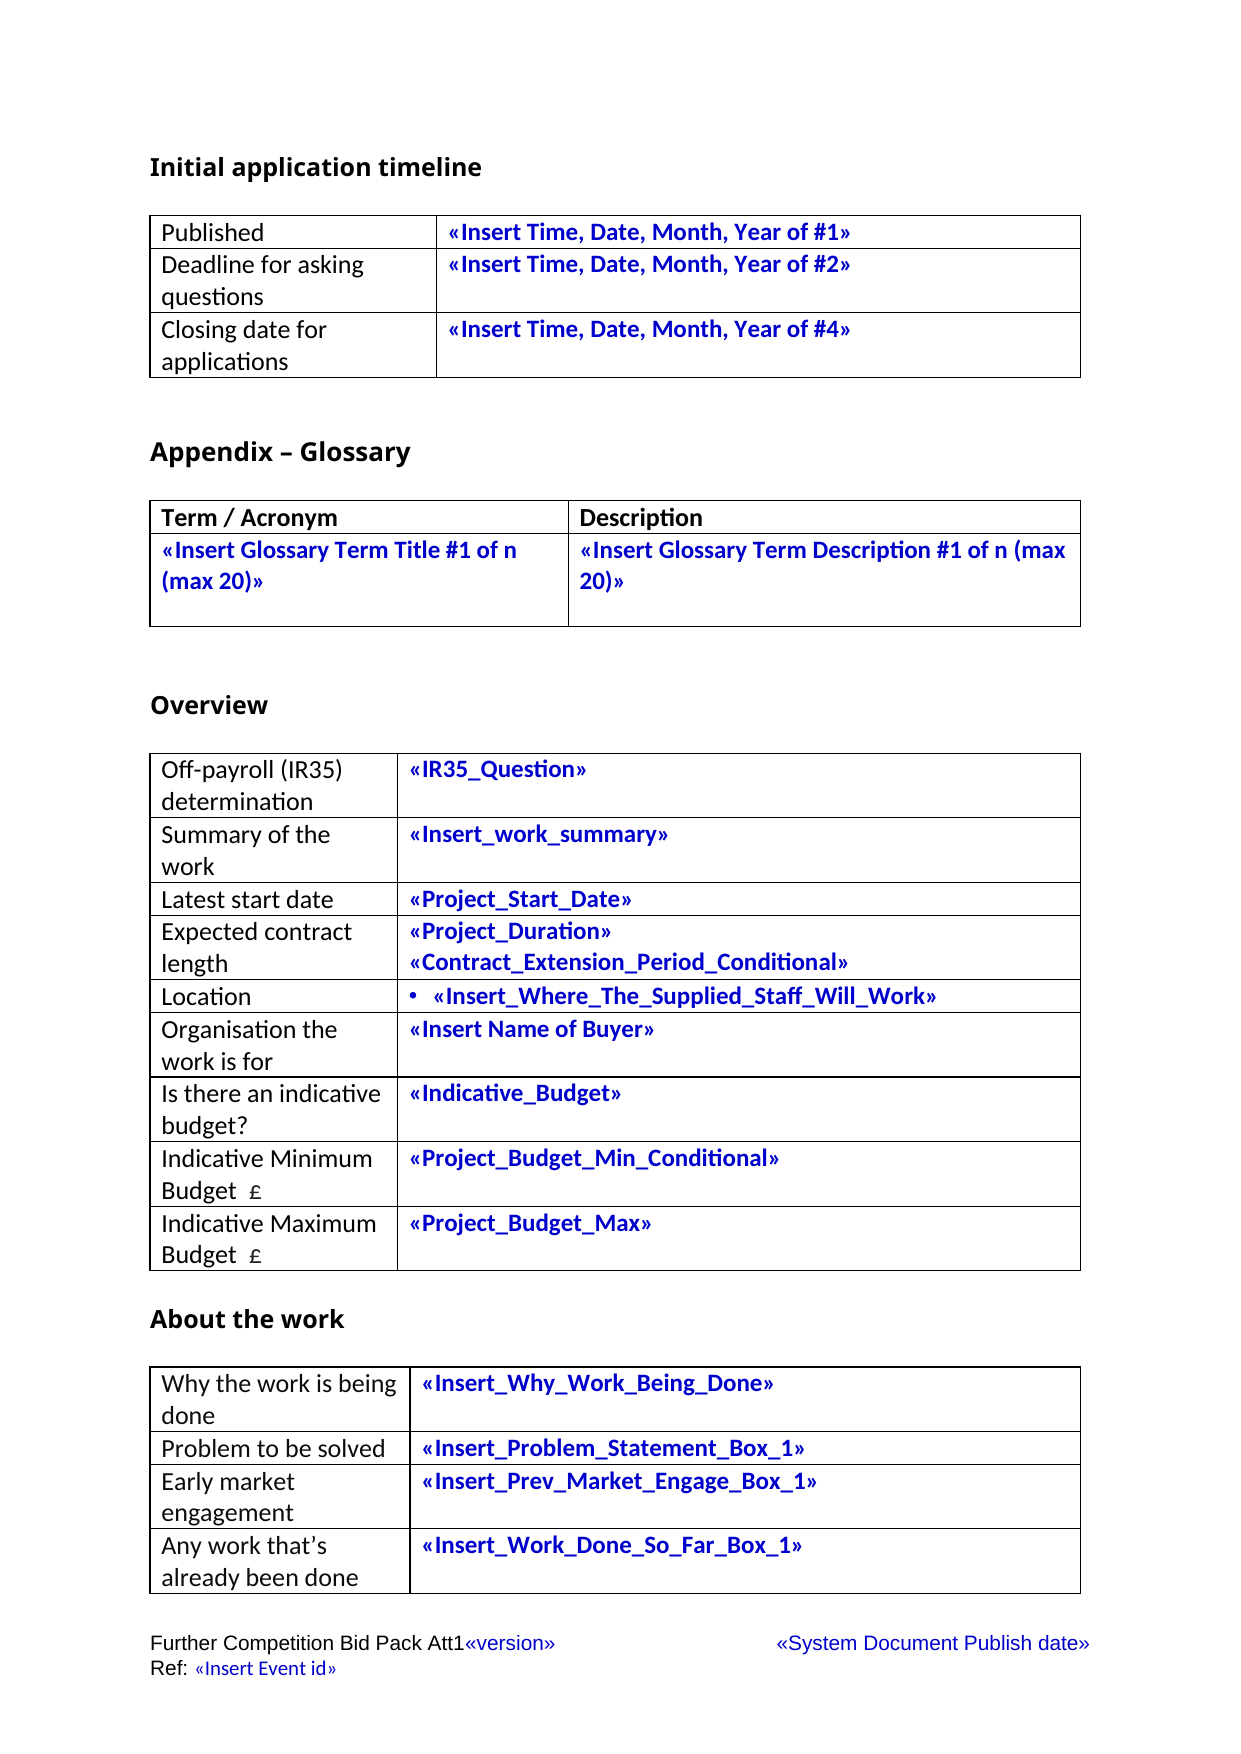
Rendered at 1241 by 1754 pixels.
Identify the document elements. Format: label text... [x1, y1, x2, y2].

table_header «Insert Time, Date, Month, Year of #1» [437, 216, 1080, 247]
table_cell «Insert Glossary Term Description #1 of n (max 20)» [569, 534, 1080, 626]
table_cell «Insert Name of Buyer» [398, 1013, 1080, 1076]
table_cell «Project_Budget_Min_Conditional» [398, 1142, 1080, 1206]
table_cell «Insert Time, Date, Month, Year of #4» [437, 313, 1080, 377]
table_cell Indicative Minimum Budget £ [151, 1142, 397, 1206]
table_cell Latest start date [151, 883, 397, 914]
table_header «Insert_Why_Work_Being_Done» [411, 1368, 1080, 1431]
table_header Why the work is being done [151, 1368, 409, 1431]
table_cell Problem to be solved [151, 1432, 409, 1464]
table_cell «Insert_Problem_Statement_Box_1» [411, 1432, 1080, 1464]
table_cell Deadline for asking questions [151, 249, 436, 312]
table_cell «Insert_work_summary» [398, 818, 1080, 882]
table_cell Any work that’s already been done [151, 1529, 409, 1593]
text About the work [150, 1302, 1090, 1336]
table_cell Organisation the work is for [151, 1013, 397, 1076]
table_cell Early market engagement [151, 1465, 409, 1528]
table_header Term / Acronym [151, 501, 568, 533]
text Initial application timeline [150, 150, 1090, 184]
table_cell «Insert_Work_Done_So_Far_Box_1» [411, 1529, 1080, 1593]
table_cell «Insert_Where_The_Supplied_Staff_Will_Work» [398, 980, 1080, 1012]
table_cell Indicative Maximum Budget £ [151, 1207, 397, 1270]
table_header «IR35_Question» [398, 754, 1080, 817]
text Overview [150, 688, 1090, 722]
table_cell Summary of the work [151, 818, 397, 882]
table_cell «Insert Glossary Term Title #1 of n (max 20)» [151, 534, 568, 626]
table_cell «Project_Duration» «Contract_Extension_Period_Conditional» [398, 916, 1080, 979]
table_cell «Insert Time, Date, Month, Year of #2» [437, 249, 1080, 312]
table_cell «Insert_Prev_Market_Engage_Box_1» [411, 1465, 1080, 1528]
table_cell «Project_Budget_Max» [398, 1207, 1080, 1270]
table_header Published [151, 216, 436, 247]
subtitle Appendix – Glossary [150, 433, 1090, 469]
table_cell «Project_Start_Date» [398, 883, 1080, 914]
table_cell Closing date for applications [151, 313, 436, 377]
table_cell «Indicative_Budget» [398, 1078, 1080, 1141]
table_cell Location [151, 980, 397, 1012]
table_cell Expected contract length [151, 916, 397, 979]
table_cell Is there an indicative budget? [151, 1078, 397, 1141]
table_header Off-payroll (IR35) determination [151, 754, 397, 817]
table_header Description [569, 501, 1080, 533]
